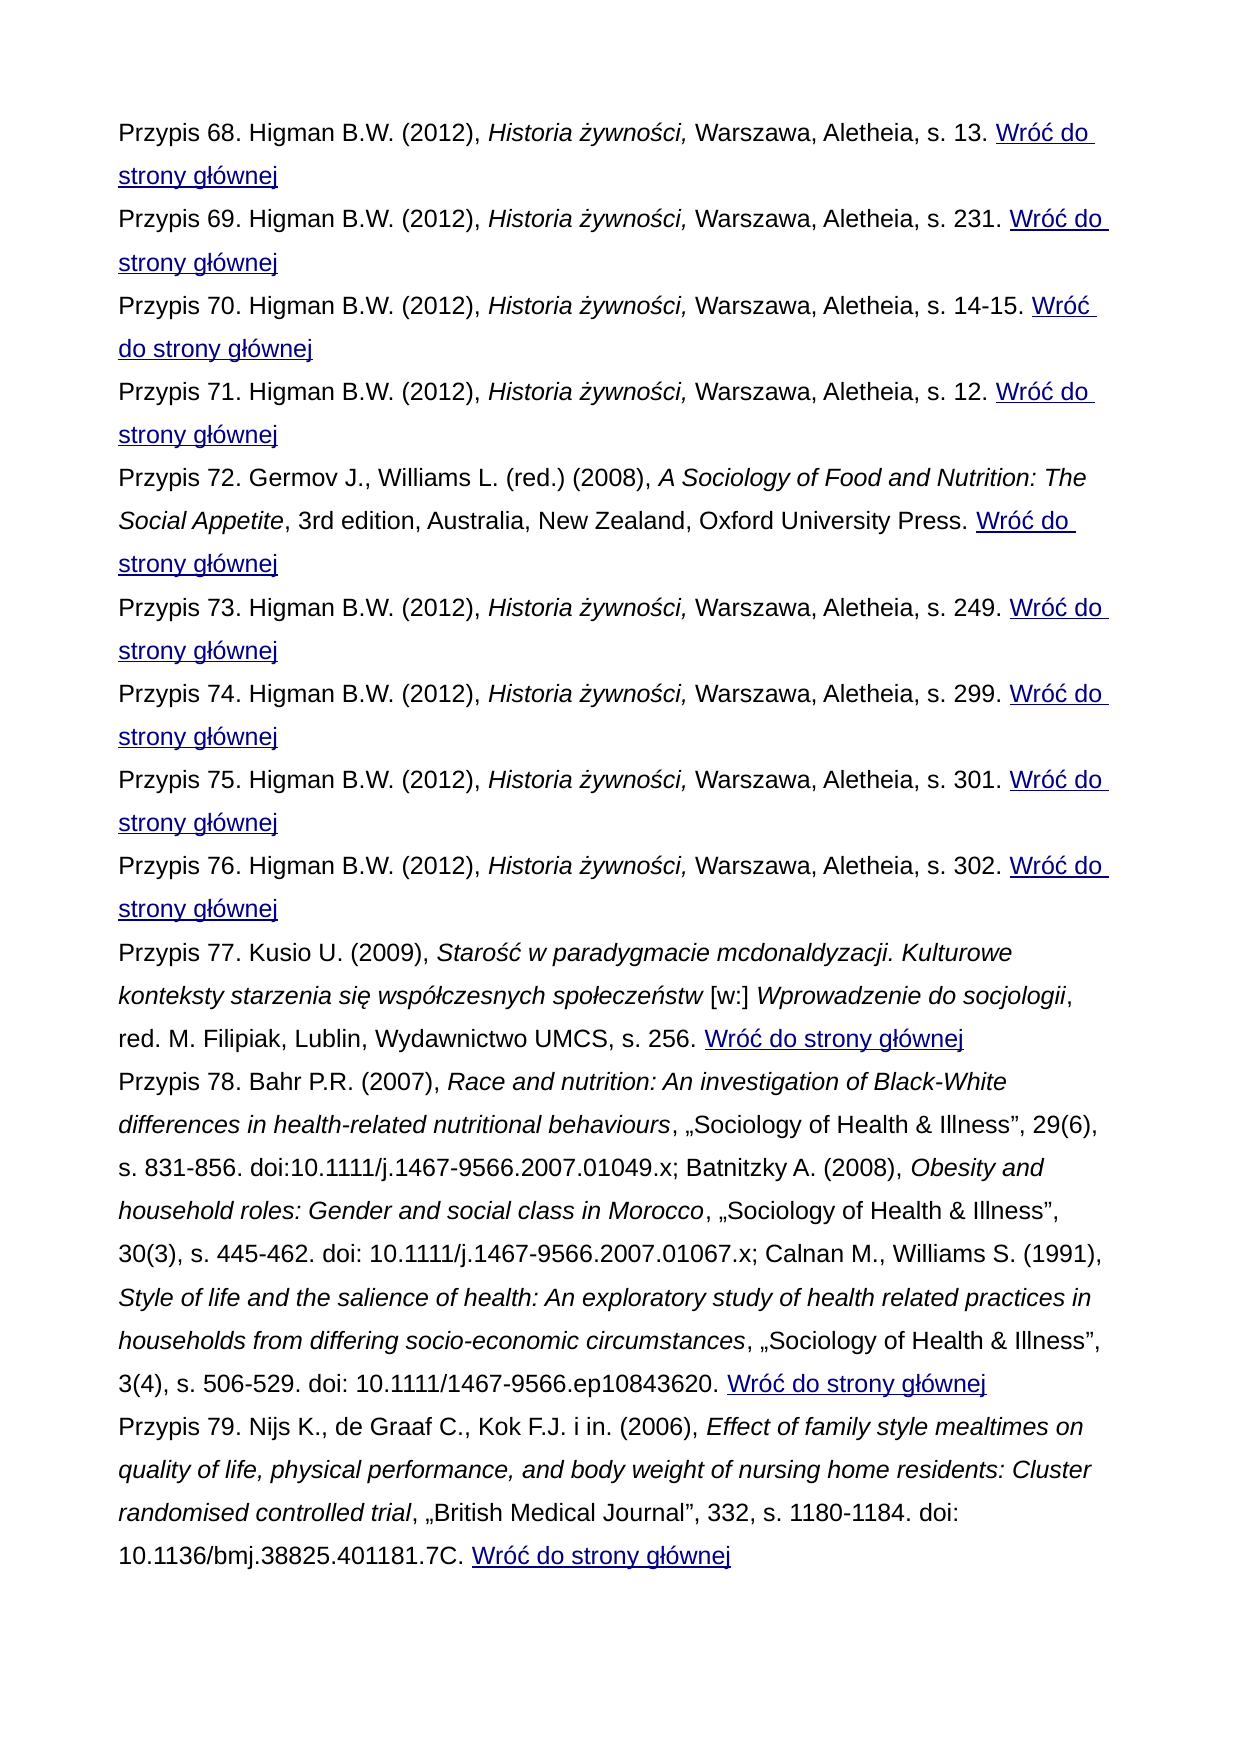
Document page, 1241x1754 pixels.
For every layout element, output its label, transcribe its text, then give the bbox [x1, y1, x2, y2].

text Przypis 75. Higman B.W. (2012), Historia żywności, Warszawa, Aletheia, s. 301. Wróć do strony głównej [118, 765, 1122, 837]
text Przypis 68. Higman B.W. (2012), Historia żywności, Warszawa, Aletheia, s. 13. Wróć do strony głównej [118, 118, 1122, 190]
text Przypis 72. Germov J., Williams L. (red.) (2008), A Sociology of Food and Nutrition: The Social Appetite, 3rd edition, Australia, New Zealand, Oxford University Press. Wróć do strony głównej [118, 463, 1122, 578]
text Przypis 77. Kusio U. (2009), Starość w paradygmacie mcdonaldyzacji. Kulturowe konteksty starzenia się współczesnych społeczeństw [w:] Wprowadzenie do socjologii, red. M. Filipiak, Lublin, Wydawnictwo UMCS, s. 256. Wróć do strony głównej [118, 937, 1122, 1052]
text Przypis 74. Higman B.W. (2012), Historia żywności, Warszawa, Aletheia, s. 299. Wróć do strony głównej [118, 679, 1122, 751]
text Przypis 78. Bahr P.R. (2007), Race and nutrition: An investigation of Black-White differences in health-related nutritional behaviours, „Sociology of Health & Illness”, 29(6), s. 831-856. doi:10.1111/j.1467-9566.2007.01049.x; Batnitzky A. (2008), Obesity and household roles: Gender and social class in Morocco, „Sociology of Health & Illness”, 30(3), s. 445-462. doi: 10.1111/j.1467-9566.2007.01067.x; Calnan M., Williams S. (1991), Style of life and the salience of health: An exploratory study of health related practices in households from differing socio-economic circumstances, „Sociology of Health & Illness”, 3(4), s. 506-529. doi: 10.1111/1467-9566.ep10843620. Wróć do strony głównej [118, 1067, 1122, 1397]
text Przypis 76. Higman B.W. (2012), Historia żywności, Warszawa, Aletheia, s. 302. Wróć do strony głównej [118, 851, 1122, 923]
text Przypis 73. Higman B.W. (2012), Historia żywności, Warszawa, Aletheia, s. 249. Wróć do strony głównej [118, 592, 1122, 664]
text Przypis 79. Nijs K., de Graaf C., Kok F.J. i in. (2006), Effect of family style mealtimes on quality of life, physical performance, and body weight of nursing home residents: Cluster randomised controlled trial, „British Medical Journal”, 332, s. 1180-1184. doi: 10.1136/bmj.38825.401181.7C. Wróć do strony głównej [118, 1412, 1122, 1570]
text Przypis 69. Higman B.W. (2012), Historia żywności, Warszawa, Aletheia, s. 231. Wróć do strony głównej [118, 204, 1122, 276]
text Przypis 70. Higman B.W. (2012), Historia żywności, Warszawa, Aletheia, s. 14-15. Wróć do strony głównej [118, 291, 1122, 362]
text Przypis 71. Higman B.W. (2012), Historia żywności, Warszawa, Aletheia, s. 12. Wróć do strony głównej [118, 377, 1122, 449]
